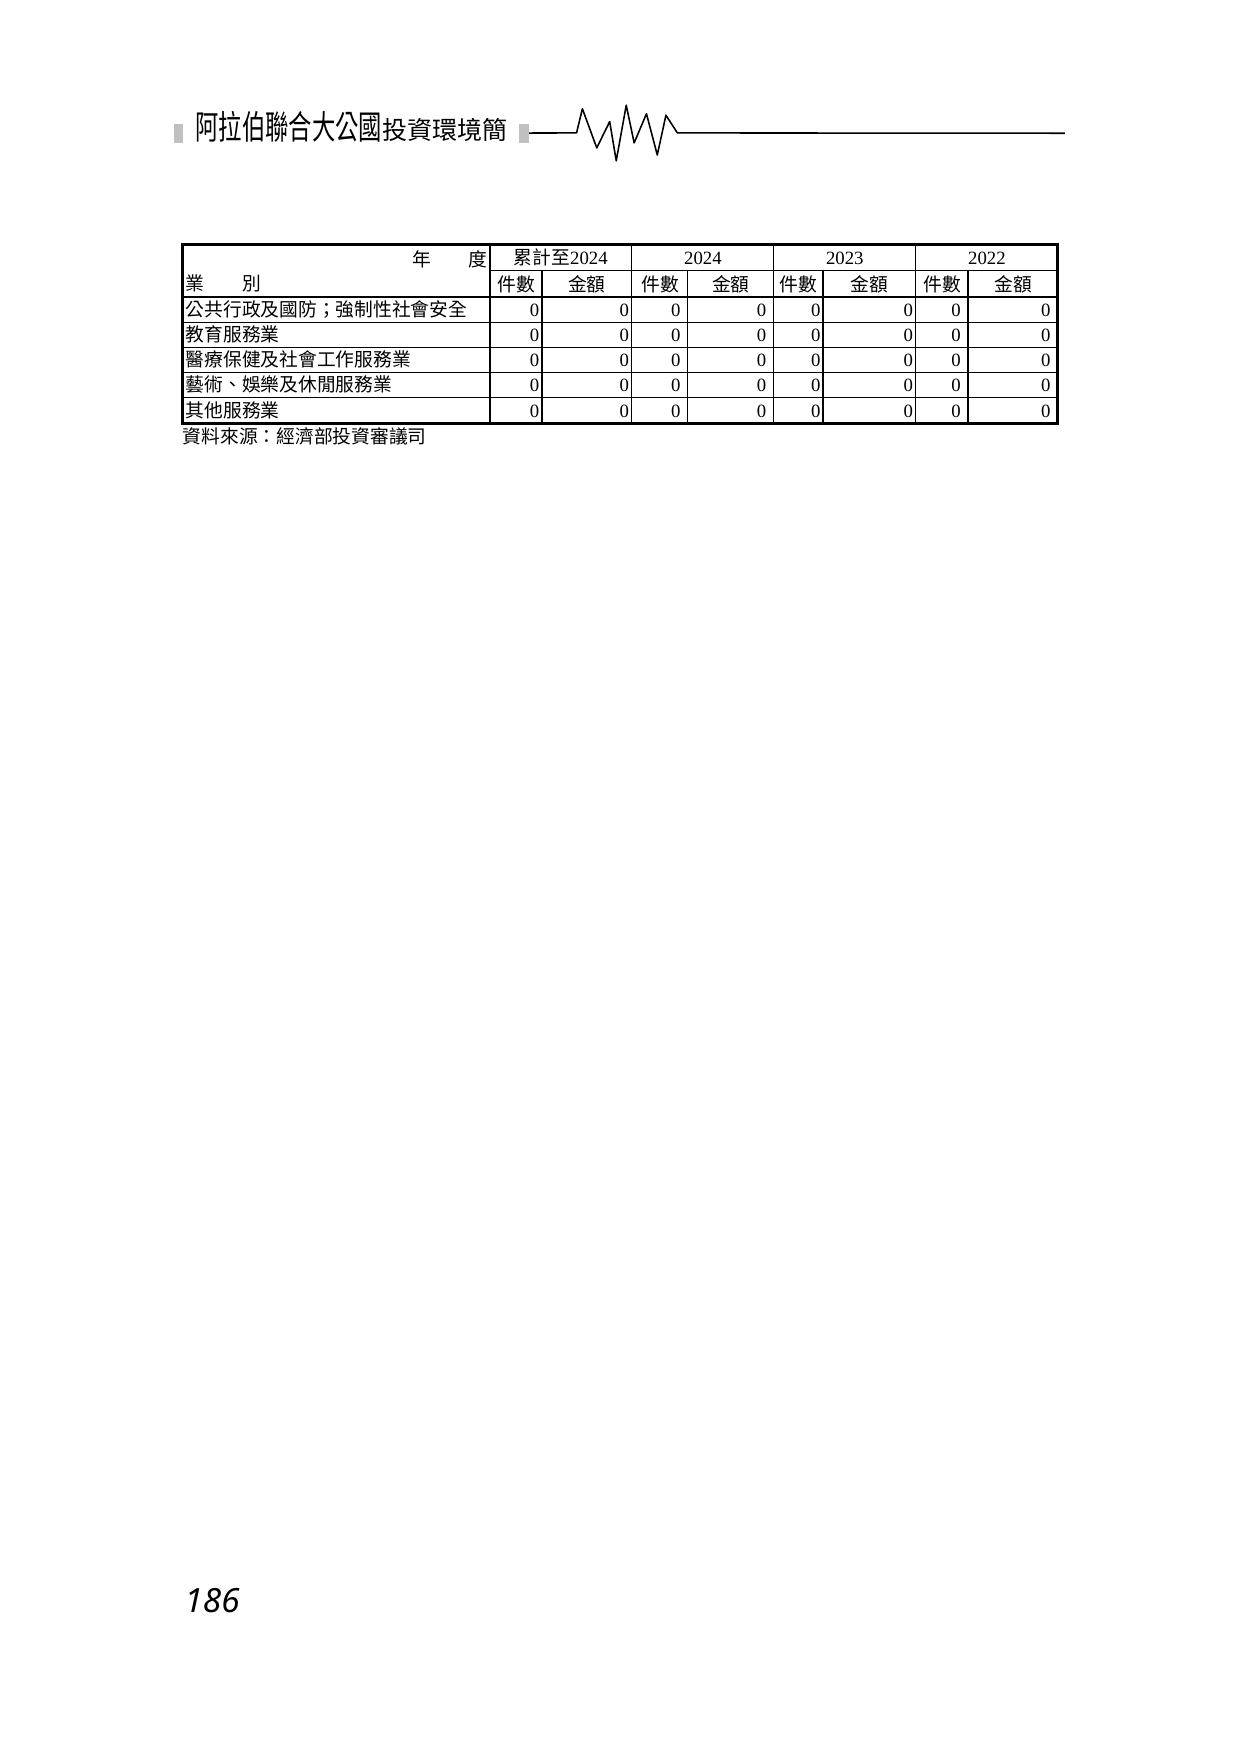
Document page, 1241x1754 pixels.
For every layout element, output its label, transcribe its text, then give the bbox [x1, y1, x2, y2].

table_cell 醫療保健及社會工作服務業 [184, 348, 489, 372]
table_cell 0 [632, 348, 687, 372]
table_header 年 度 業 別 [184, 246, 489, 296]
table_cell 0 [632, 323, 687, 346]
table_cell 0 [543, 298, 631, 321]
table_cell 0 [969, 398, 1056, 422]
table_cell 0 [969, 373, 1056, 397]
table_cell 0 [491, 373, 541, 397]
table_header 2024 [632, 246, 773, 269]
table_cell 0 [916, 323, 967, 346]
table_cell 0 [824, 373, 915, 397]
table_cell 教育服務業 [184, 323, 489, 346]
table_cell 0 [969, 298, 1056, 321]
table_cell 件數 [491, 271, 541, 296]
table_cell 0 [543, 348, 631, 372]
table_cell 0 [774, 373, 822, 397]
table_cell 0 [916, 298, 967, 321]
table_cell 其他服務業 [184, 398, 489, 422]
table_header 累計至2024 [491, 246, 631, 269]
table_cell 0 [969, 348, 1056, 372]
table_cell 0 [916, 398, 967, 422]
table_cell 0 [688, 398, 773, 422]
table_cell 0 [491, 323, 541, 346]
text 資料來源：經濟部投資審議司 [183, 425, 1058, 448]
table_cell 0 [632, 373, 687, 397]
table_cell 0 [824, 298, 915, 321]
table_cell 0 [491, 398, 541, 422]
table_cell 0 [824, 323, 915, 346]
table_header 2023 [774, 246, 915, 269]
table_cell 0 [632, 298, 687, 321]
table_cell 0 [824, 398, 915, 422]
table_cell 0 [916, 348, 967, 372]
table_cell 0 [491, 298, 541, 321]
table_cell 件數 [632, 271, 687, 296]
table_cell 件數 [774, 271, 822, 296]
table_cell 金額 [824, 271, 915, 296]
table_cell 0 [774, 398, 822, 422]
table_cell 0 [543, 323, 631, 346]
table_cell 金額 [969, 271, 1056, 296]
table_cell 0 [969, 323, 1056, 346]
table_cell 藝術、娛樂及休閒服務業 [184, 373, 489, 397]
table_cell 0 [632, 398, 687, 422]
table_cell 0 [774, 323, 822, 346]
table_cell 0 [491, 348, 541, 372]
table_cell 0 [688, 298, 773, 321]
table_cell 0 [824, 348, 915, 372]
table_cell 0 [774, 298, 822, 321]
table_cell 金額 [543, 271, 631, 296]
table_cell 件數 [916, 271, 967, 296]
table_cell 0 [688, 323, 773, 346]
table_cell 公共行政及國防；強制性社會安全 [184, 298, 489, 321]
table_cell 0 [543, 373, 631, 397]
table_cell 金額 [688, 271, 773, 296]
table_header 2022 [916, 246, 1056, 269]
table_cell 0 [916, 373, 967, 397]
table_cell 0 [543, 398, 631, 422]
table_cell 0 [688, 373, 773, 397]
table_cell 0 [774, 348, 822, 372]
table_cell 0 [688, 348, 773, 372]
